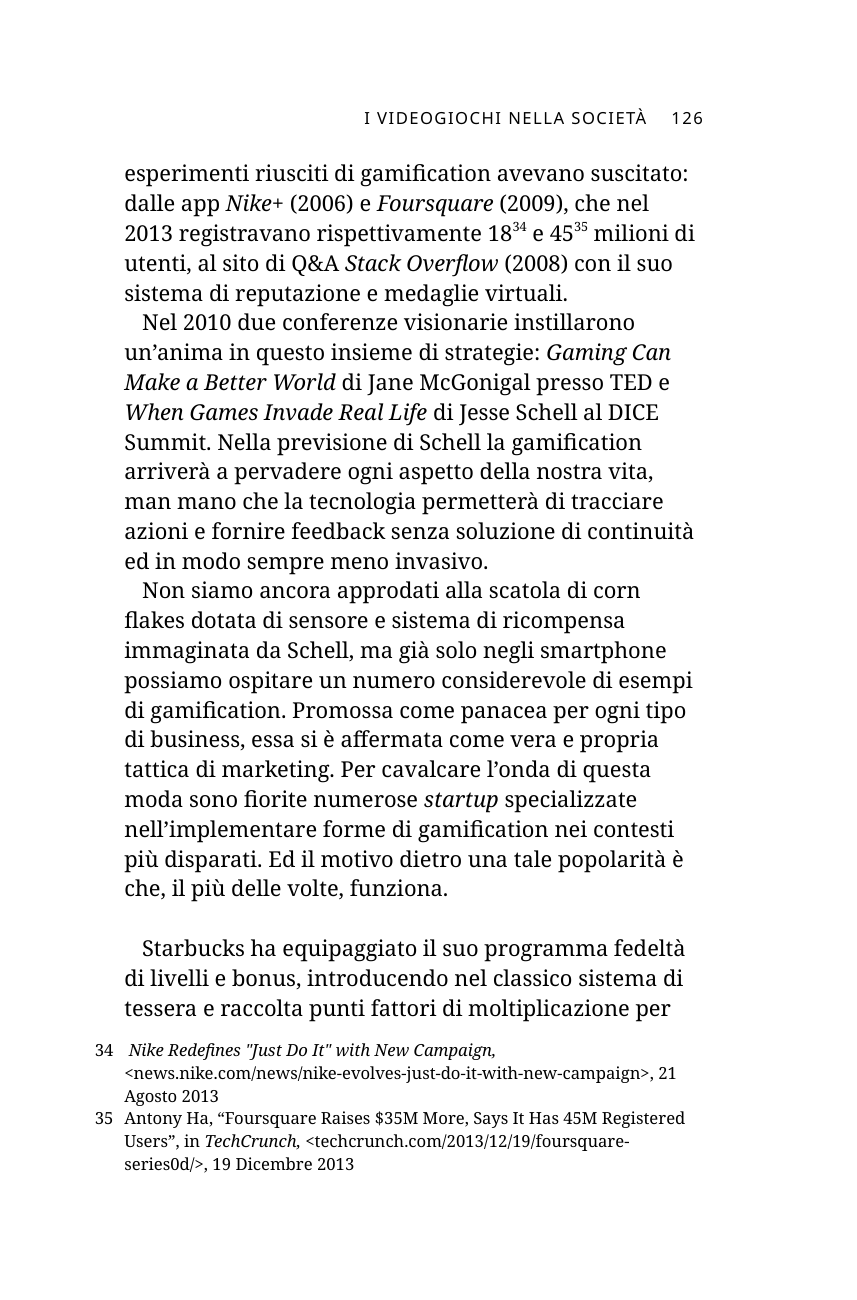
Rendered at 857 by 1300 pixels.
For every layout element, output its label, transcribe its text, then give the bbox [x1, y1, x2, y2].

text Nike Redefines "Just Do It" with New Campaign, <news.nike.com/news/nike-evolves-just-do-it-with-new-campaign>, 21 Agosto 2013 [94, 1039, 703, 1107]
text Starbucks ha equipaggiato il suo programma fedeltà di livelli e bonus, introducendo nel classico sistema di tessera e raccolta punti fattori di moltiplicazione per [124, 933, 703, 1022]
text Nel 2010 due conferenze visionarie instillarono un’anima in questo insieme di strategie: Gaming Can Make a Better World di Jane McGonigal presso TED e When Games Invade Real Life di Jesse Schell al DICE Summit. Nella previsione di Schell la gamification arriverà a pervadere ogni aspetto della nostra vita, man mano che la tecnologia permetterà di tracciare azioni e fornire feedback senza soluzione di continuità ed in modo sempre meno invasivo. [124, 307, 703, 576]
text esperimenti riusciti di gamification avevano suscitato: dalle app Nike+ (2006) e Foursquare (2009), che nel 2013 registravano rispettivamente 18 e 45 milioni di utenti, al sito di Q&A Stack Overflow (2008) con il suo sistema di reputazione e medaglie virtuali. [124, 158, 703, 307]
text Antony Ha, “Foursquare Raises $35M More, Says It Has 45M Registered Users”, in TechCrunch, <techcrunch.com/2013/12/19/foursquare-series0d/>, 19 Dicembre 2013 [94, 1107, 703, 1175]
text Non siamo ancora approdati alla scatola di corn flakes dotata di sensore e sistema di ricompensa immaginata da Schell, ma già solo negli smartphone possiamo ospitare un numero considerevole di esempi di gamification. Promossa come panacea per ogni tipo di business, essa si è affermata come vera e propria tattica di marketing. Per cavalcare l’onda di questa moda sono fiorite numerose startup specializzate nell’implementare forme di gamification nei contesti più disparati. Ed il motivo dietro una tale popolarità è che, il più delle volte, funziona. [124, 576, 703, 903]
